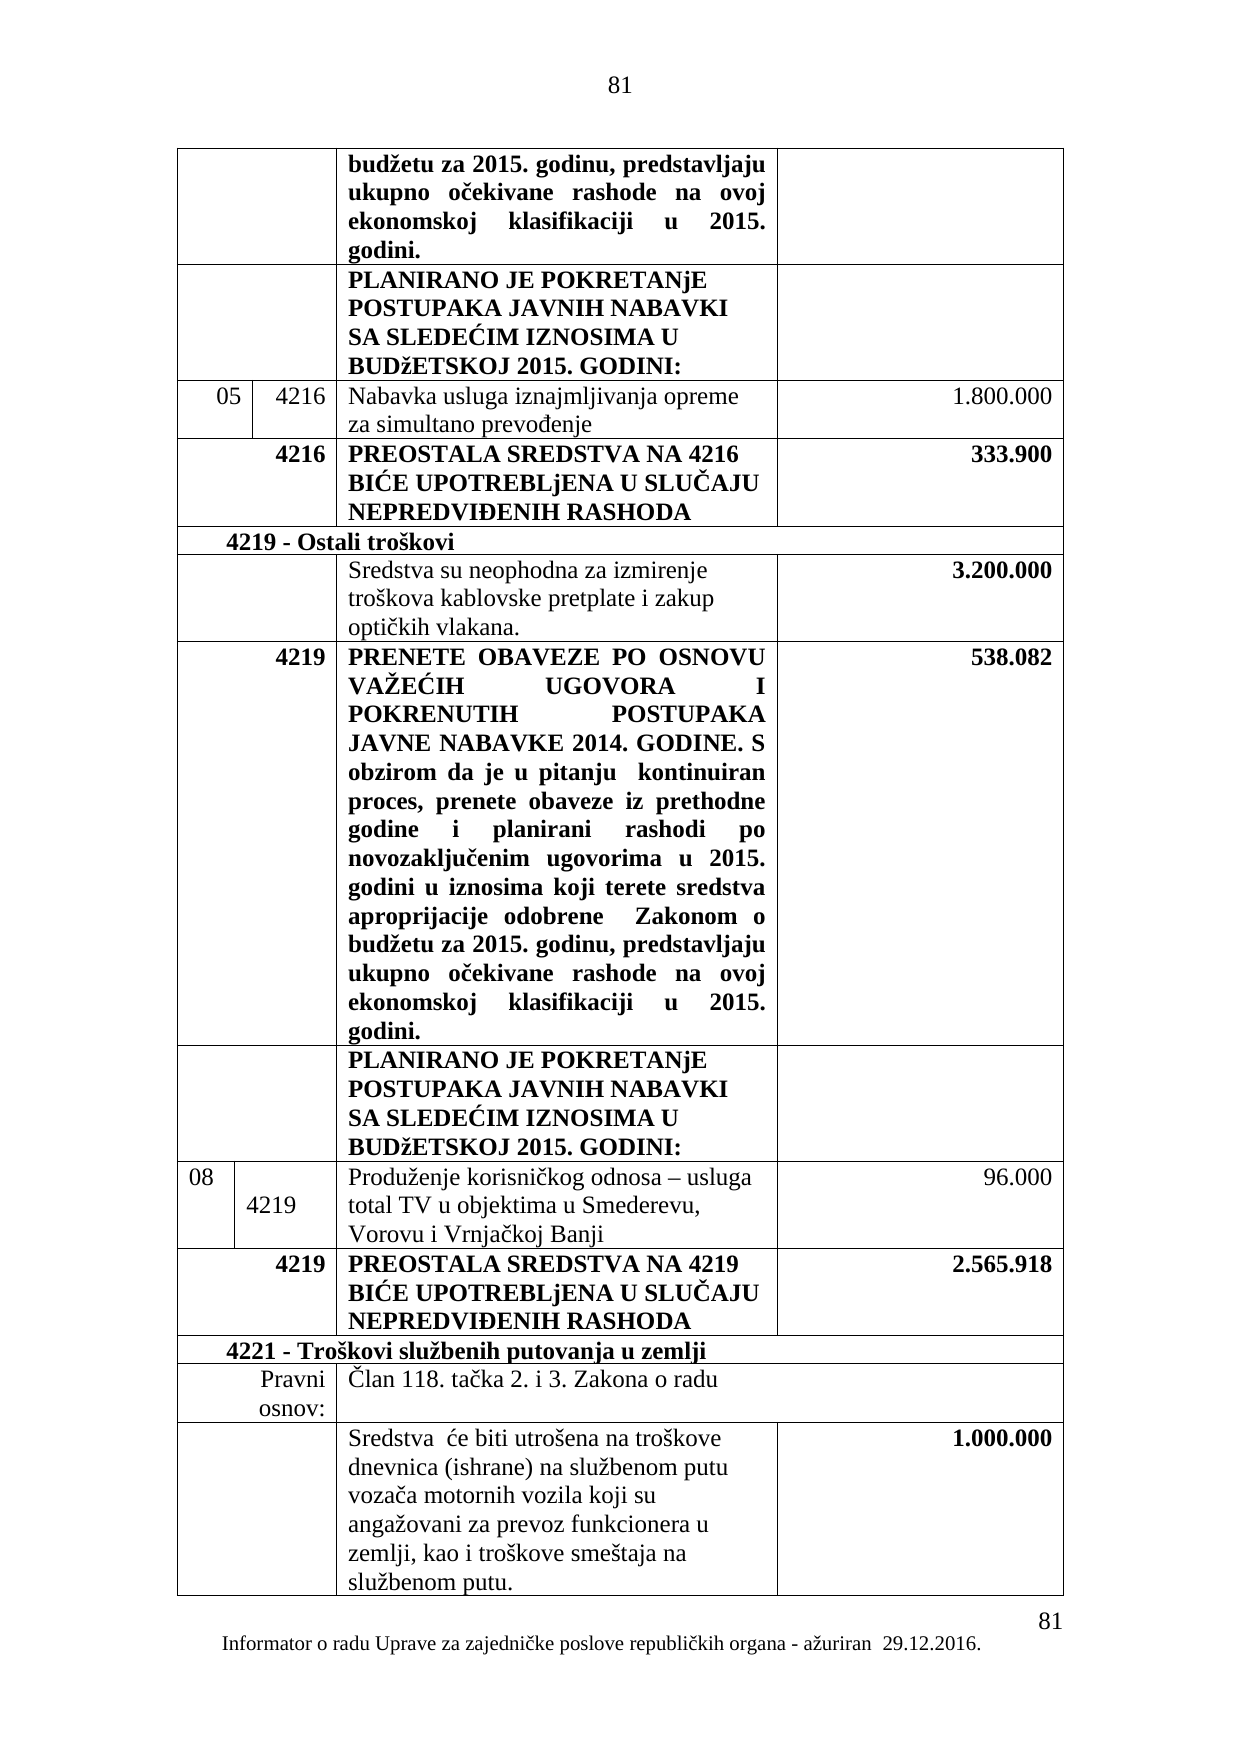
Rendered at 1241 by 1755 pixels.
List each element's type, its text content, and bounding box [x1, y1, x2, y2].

table_cell PLANIRANO JE POKRETANјE POSTUPAKA JAVNIH NABAVKI SA SLEDEĆIM IZNOSIMA U BUDžETSKOJ 2015. GODINI: [337, 1046, 777, 1161]
table_cell 96.000 [778, 1162, 1063, 1248]
table_cell [178, 149, 336, 264]
table_cell 1.000.000 [778, 1423, 1063, 1595]
table_cell 08 [178, 1162, 234, 1248]
table_cell budžetu za 2015. godinu, predstavlјaju ukupno očekivane rashode na ovoj ekonomskoj klasifikaciji u 2015. godini. [337, 149, 777, 264]
table_cell PRENETE OBAVEZE PO OSNOVU VAŽEĆIH UGOVORA I POKRENUTIH POSTUPAKA JAVNE NABAVKE 2014. GODINE. S obzirom da je u pitanju kontinuiran proces, prenete obaveze iz prethodne godine i planirani rashodi po novozaklјučenim ugovorima u 2015. godini u iznosima koji terete sredstva aproprijacije odobrene Zakonom o budžetu za 2015. godinu, predstavlјaju ukupno očekivane rashode na ovoj ekonomskoj klasifikaciji u 2015. godini. [337, 642, 777, 1044]
table_cell [178, 1423, 336, 1595]
table_cell 3.200.000 [778, 555, 1063, 641]
table_cell 05 [178, 381, 252, 438]
table_cell PLANIRANO JE POKRETANјE POSTUPAKA JAVNIH NABAVKI SA SLEDEĆIM IZNOSIMA U BUDžETSKOJ 2015. GODINI: [337, 265, 777, 380]
table_cell Nabavka usluga iznajmlјivanja opreme za simultano prevođenje [337, 381, 777, 438]
table_cell 4219 [178, 1249, 336, 1335]
table_cell [778, 265, 1063, 380]
table_cell [178, 1046, 336, 1161]
table_cell Pravni osnov: [178, 1364, 336, 1422]
table_cell PREOSTALA SREDSTVA NA 4219 BIĆE UPOTREBLjENA U SLUČAJU NEPREDVIĐENIH RASHODA [337, 1249, 777, 1335]
table_cell Sredstva su neophodna za izmirenje troškova kablovske pretplate i zakup optičkih vlakana. [337, 555, 777, 641]
table_cell 4219 [235, 1162, 336, 1248]
table_cell 4219 - Ostali troškovi [178, 527, 1063, 554]
table_cell 4221 - Troškovi službenih putovanja u zemlјi [178, 1336, 1063, 1363]
table_cell 1.800.000 [778, 381, 1063, 438]
table_cell [778, 149, 1063, 264]
table_cell 4219 [178, 642, 336, 1044]
table_cell 4216 [178, 439, 336, 526]
table_cell [778, 1046, 1063, 1161]
table_cell PREOSTALA SREDSTVA NA 4216 BIĆE UPOTREBLjENA U SLUČAJU NEPREDVIĐENIH RASHODA [337, 439, 777, 526]
table_cell 538.082 [778, 642, 1063, 1044]
table_cell [178, 265, 336, 380]
table_cell 2.565.918 [778, 1249, 1063, 1335]
table_cell 4216 [253, 381, 336, 438]
table_cell Produženje korisničkog odnosa – usluga total TV u objektima u Smederevu, Vorovu i Vrnjačkoj Banji [337, 1162, 777, 1248]
table_cell 333.900 [778, 439, 1063, 526]
table_cell Sredstva će biti utrošena na troškove dnevnica (ishrane) na službenom putu vozača motornih vozila koji su angažovani za prevoz funkcionera u zemlјi, kao i troškove smeštaja na službenom putu. [337, 1423, 777, 1595]
table_cell [178, 555, 336, 641]
table_cell Član 118. tačka 2. i 3. Zakona o radu [337, 1364, 1063, 1422]
